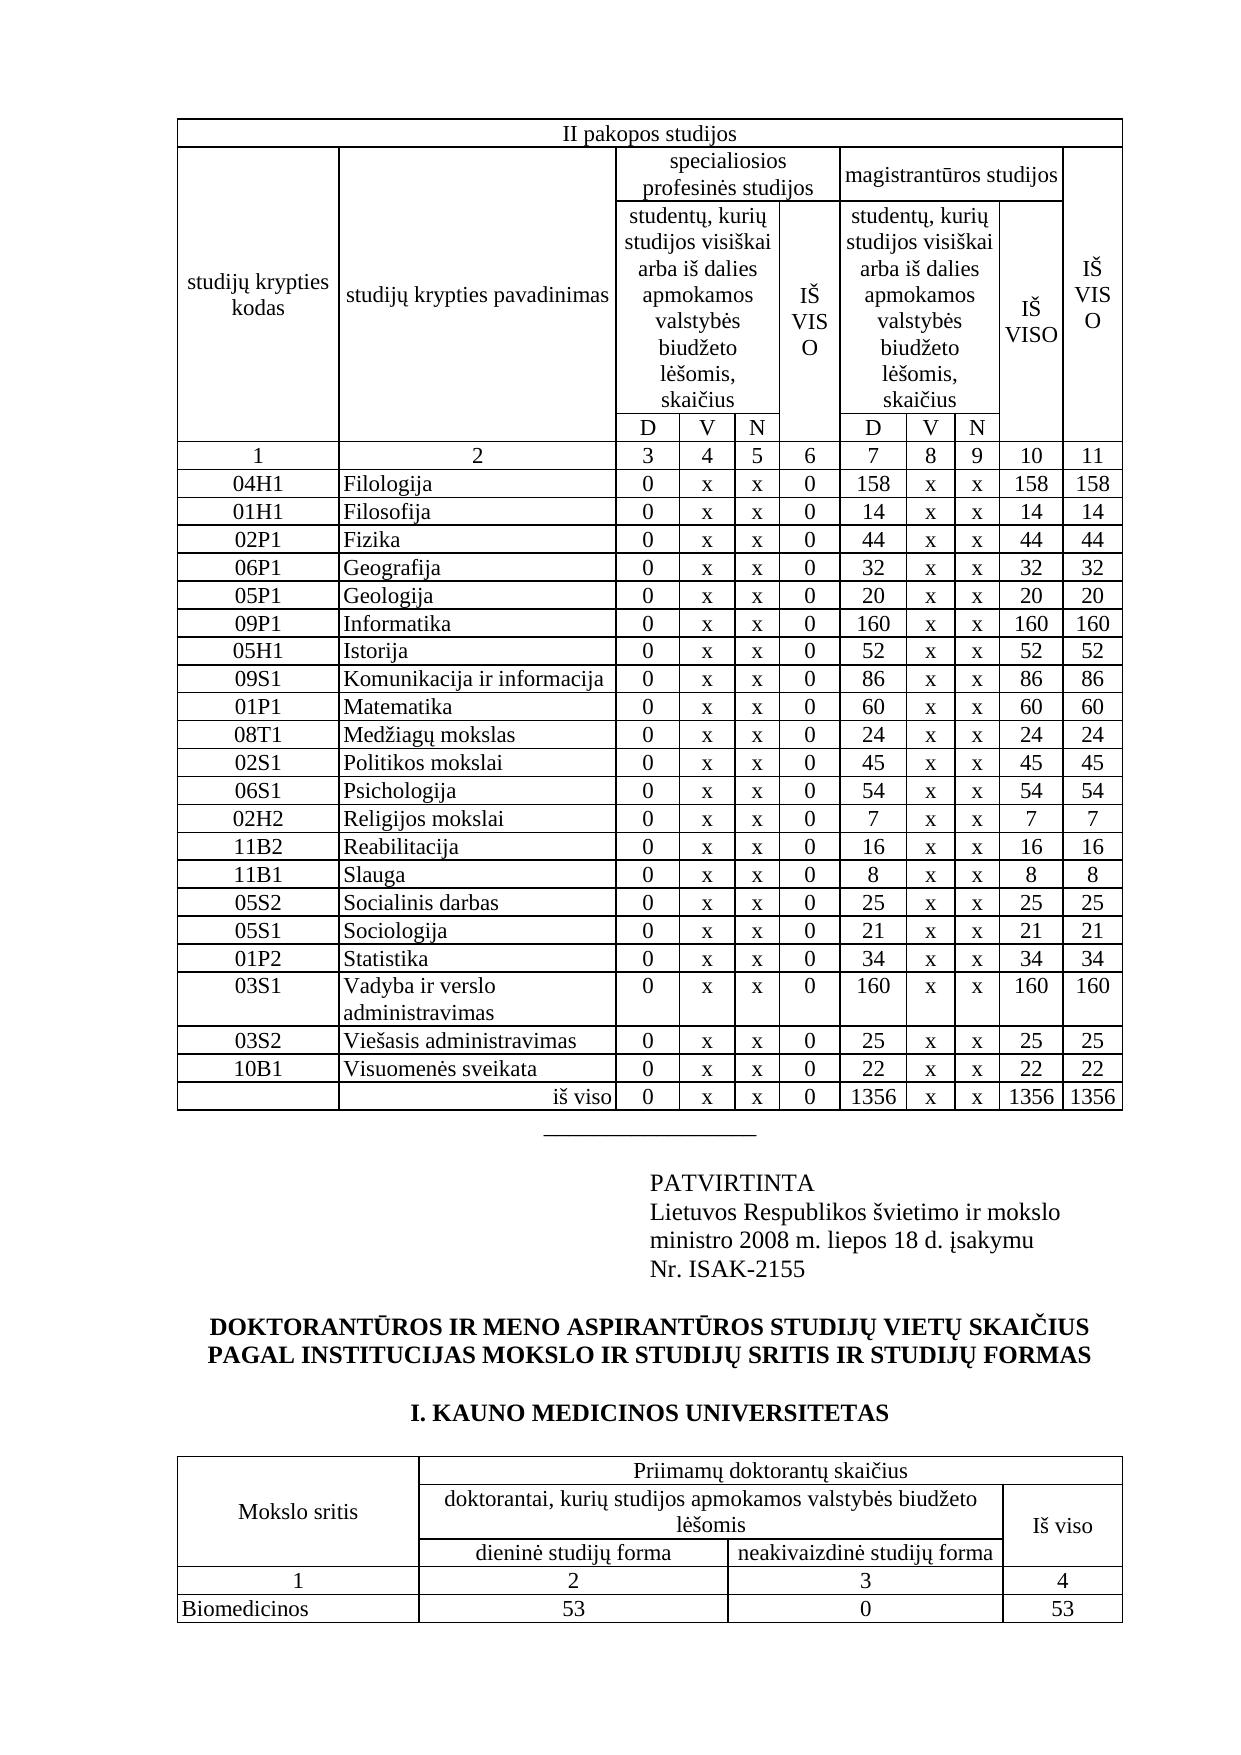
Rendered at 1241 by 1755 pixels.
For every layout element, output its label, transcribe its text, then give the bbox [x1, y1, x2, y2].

table_cell 01P2 [178, 945, 338, 971]
table_cell x [907, 554, 954, 580]
table_cell 0 [617, 749, 679, 776]
table_cell magistrantūros studijos [841, 148, 1062, 200]
table_cell 53 [420, 1595, 727, 1622]
table_cell studijų krypties pavadinimas [340, 148, 615, 441]
table_cell 0 [729, 1595, 1002, 1622]
table_cell x [736, 638, 779, 664]
table_cell 52 [841, 638, 906, 664]
table_cell x [680, 554, 734, 580]
table_cell 60 [841, 693, 906, 720]
table_cell x [680, 861, 734, 887]
table_cell 7 [841, 442, 906, 468]
table_cell 09S1 [178, 666, 338, 692]
table_cell Reabilitacija [340, 833, 615, 859]
table_cell 16 [1000, 833, 1062, 859]
table_cell x [907, 526, 954, 552]
table_cell studijų krypties kodas [178, 148, 338, 441]
table_cell 10 [1000, 442, 1062, 468]
table_cell 11 [1064, 442, 1122, 468]
table_cell 34 [1000, 945, 1062, 971]
table_cell 0 [780, 554, 839, 580]
table_cell 3 [729, 1567, 1002, 1594]
table_cell 54 [841, 777, 906, 803]
text Lietuvos Respublikos švietimo ir mokslo ministro 2008 m. liepos 18 d. įsakymu Nr. ISAK-2155 [649, 1197, 1122, 1283]
table_cell 0 [780, 945, 839, 971]
table_cell Informatika [340, 610, 615, 636]
table_cell 1 [178, 442, 338, 468]
table_cell 0 [780, 833, 839, 859]
table_cell x [956, 666, 999, 692]
table_cell 05S2 [178, 889, 338, 915]
table_cell 14 [1000, 498, 1062, 524]
table_cell 0 [780, 917, 839, 943]
table_cell Geologija [340, 582, 615, 608]
table_cell 52 [1000, 638, 1062, 664]
table_cell 160 [841, 610, 906, 636]
table_cell 7 [1000, 805, 1062, 831]
table_cell 0 [617, 777, 679, 803]
table_cell x [736, 805, 779, 831]
table_cell doktorantai, kurių studijos apmokamos valstybės biudžeto lėšomis [420, 1485, 1002, 1538]
table_cell 0 [617, 610, 679, 636]
table_cell Filosofija [340, 498, 615, 524]
table_cell x [907, 1055, 954, 1081]
table_cell x [907, 749, 954, 776]
table_cell x [907, 777, 954, 803]
table_cell 60 [1000, 693, 1062, 720]
table_cell 32 [841, 554, 906, 580]
table_cell x [956, 554, 999, 580]
table_cell x [956, 1027, 999, 1053]
table_cell 0 [780, 861, 839, 887]
table_cell x [907, 638, 954, 664]
table_cell x [907, 861, 954, 887]
table_cell studentų, kurių studijos visiškai arba iš dalies apmokamos valstybės biudžeto lėšomis, skaičius [841, 202, 999, 413]
table_cell 60 [1064, 693, 1122, 720]
table_cell 22 [841, 1055, 906, 1081]
table_cell Sociologija [340, 917, 615, 943]
table_cell x [956, 917, 999, 943]
table_cell x [907, 470, 954, 496]
table_cell Fizika [340, 526, 615, 552]
table_cell 34 [841, 945, 906, 971]
table_cell 54 [1000, 777, 1062, 803]
table_cell 45 [841, 749, 906, 776]
table_cell neakivaizdinė studijų forma [729, 1540, 1002, 1566]
table_cell 22 [1064, 1055, 1122, 1081]
table_cell x [680, 749, 734, 776]
table_cell 8 [1000, 861, 1062, 887]
table_cell 86 [1000, 666, 1062, 692]
table_cell x [956, 1055, 999, 1081]
table_cell 21 [1064, 917, 1122, 943]
table_cell 8 [907, 442, 954, 468]
table_cell 34 [1064, 945, 1122, 971]
table_cell Visuomenės sveikata [340, 1055, 615, 1081]
table_cell 1 [178, 1567, 418, 1594]
table_cell x [736, 582, 779, 608]
table_cell 06S1 [178, 777, 338, 803]
table_cell 1356 [1064, 1083, 1122, 1109]
table_cell 21 [1000, 917, 1062, 943]
table_cell Slauga [340, 861, 615, 887]
table_cell x [956, 805, 999, 831]
table_cell 0 [617, 498, 679, 524]
table_cell 158 [841, 470, 906, 496]
table_cell 0 [617, 554, 679, 580]
table_cell x [907, 693, 954, 720]
table_cell 0 [617, 945, 679, 971]
table_cell x [956, 749, 999, 776]
table_cell D [841, 414, 906, 441]
table_cell [178, 1083, 338, 1109]
table_cell 0 [617, 693, 679, 720]
table_cell N [736, 414, 779, 441]
table_cell x [956, 526, 999, 552]
table_cell Politikos mokslai [340, 749, 615, 776]
table_cell x [956, 721, 999, 748]
table_cell 0 [780, 889, 839, 915]
table_cell x [680, 805, 734, 831]
table_cell 0 [617, 582, 679, 608]
table_cell 11B1 [178, 861, 338, 887]
table_cell x [736, 554, 779, 580]
table_cell 5 [736, 442, 779, 468]
table_cell x [680, 470, 734, 496]
table_cell 0 [617, 666, 679, 692]
table_cell x [736, 1027, 779, 1053]
table_cell 25 [841, 1027, 906, 1053]
table_cell iš viso [340, 1083, 615, 1109]
table_cell x [956, 973, 999, 1025]
table_cell 24 [841, 721, 906, 748]
table_cell x [736, 861, 779, 887]
table_cell 54 [1064, 777, 1122, 803]
table_cell 44 [1000, 526, 1062, 552]
table_cell x [956, 610, 999, 636]
table_cell 7 [841, 805, 906, 831]
table_cell 11B2 [178, 833, 338, 859]
table_cell 0 [780, 582, 839, 608]
table_cell x [736, 693, 779, 720]
table_cell 06P1 [178, 554, 338, 580]
table_cell 158 [1064, 470, 1122, 496]
table_cell x [736, 526, 779, 552]
table_cell 8 [1064, 861, 1122, 887]
table_cell x [907, 889, 954, 915]
table_cell x [680, 498, 734, 524]
table_cell 0 [617, 917, 679, 943]
table_cell 16 [1064, 833, 1122, 859]
table_cell 32 [1000, 554, 1062, 580]
table_cell x [736, 610, 779, 636]
table_cell N [956, 414, 999, 441]
table_cell 4 [1004, 1567, 1122, 1594]
table_cell Statistika [340, 945, 615, 971]
table_cell 1356 [1000, 1083, 1062, 1109]
table_cell 160 [1064, 610, 1122, 636]
table_cell 20 [1000, 582, 1062, 608]
text DOKTORANTŪROS IR MENO ASPIRANTŪROS STUDIJŲ VIETŲ SKAIČIUS PAGAL INSTITUCIJAS MOKSLO IR STUDIJŲ SRITIS IR STUDIJŲ FORMAS [177, 1312, 1122, 1369]
table_cell Viešasis administravimas [340, 1027, 615, 1053]
table_cell x [956, 470, 999, 496]
table_cell 08T1 [178, 721, 338, 748]
table_cell x [956, 889, 999, 915]
table_cell x [907, 805, 954, 831]
table_cell x [907, 610, 954, 636]
table_cell x [680, 1055, 734, 1081]
table_cell 0 [617, 1027, 679, 1053]
table_cell 86 [841, 666, 906, 692]
table_cell x [680, 917, 734, 943]
table_cell x [907, 721, 954, 748]
table_cell x [680, 833, 734, 859]
table_cell dieninė studijų forma [420, 1540, 727, 1566]
table_cell x [956, 638, 999, 664]
table_cell x [736, 833, 779, 859]
table_cell Vadyba ir verslo administravimas [340, 973, 615, 1025]
table_cell x [736, 1055, 779, 1081]
table_cell 03S2 [178, 1027, 338, 1053]
table_cell x [736, 749, 779, 776]
table_cell Religijos mokslai [340, 805, 615, 831]
table_cell x [736, 721, 779, 748]
table_cell IŠ VISO [780, 202, 839, 441]
table_cell 0 [780, 610, 839, 636]
text PATVIRTINTA [649, 1168, 1122, 1197]
table_cell 2 [420, 1567, 727, 1594]
table_cell 2 [340, 442, 615, 468]
table_cell 02P1 [178, 526, 338, 552]
table_cell 0 [780, 805, 839, 831]
table_cell x [680, 638, 734, 664]
table_cell x [680, 582, 734, 608]
table_cell 14 [1064, 498, 1122, 524]
table_cell 22 [1000, 1055, 1062, 1081]
table_cell x [680, 973, 734, 1025]
table_cell x [907, 973, 954, 1025]
table_cell 160 [841, 973, 906, 1025]
table_cell 160 [1064, 973, 1122, 1025]
table_cell x [736, 973, 779, 1025]
table_cell 0 [780, 498, 839, 524]
table_cell 0 [617, 861, 679, 887]
table_cell 0 [617, 973, 679, 1025]
table_cell 6 [780, 442, 839, 468]
table_cell studentų, kurių studijos visiškai arba iš dalies apmokamos valstybės biudžeto lėšomis, skaičius [617, 202, 779, 413]
table_cell 0 [780, 470, 839, 496]
table_cell 0 [617, 638, 679, 664]
table_cell 0 [617, 805, 679, 831]
table_cell x [680, 1027, 734, 1053]
table_cell x [680, 666, 734, 692]
table_cell x [736, 777, 779, 803]
table_cell Iš viso [1004, 1485, 1122, 1566]
table_cell 16 [841, 833, 906, 859]
table_cell 53 [1004, 1595, 1122, 1622]
table_cell 52 [1064, 638, 1122, 664]
table_cell 0 [617, 526, 679, 552]
table_cell 45 [1000, 749, 1062, 776]
table_cell 24 [1000, 721, 1062, 748]
table_cell x [956, 777, 999, 803]
text _________________ [177, 1111, 1122, 1139]
table_cell 1356 [841, 1083, 906, 1109]
table_cell Matematika [340, 693, 615, 720]
table_cell 02H2 [178, 805, 338, 831]
table_header II pakopos studijos [178, 120, 1122, 146]
table_cell 86 [1064, 666, 1122, 692]
table_cell Filologija [340, 470, 615, 496]
table_cell x [907, 1083, 954, 1109]
table_cell 02S1 [178, 749, 338, 776]
table_cell x [680, 526, 734, 552]
table_cell 4 [680, 442, 734, 468]
table_cell x [680, 721, 734, 748]
table_header Mokslo sritis [178, 1457, 418, 1566]
table_cell x [680, 610, 734, 636]
table_cell 0 [617, 889, 679, 915]
table_cell x [736, 498, 779, 524]
table_cell Istorija [340, 638, 615, 664]
table_cell x [736, 945, 779, 971]
table_cell 01P1 [178, 693, 338, 720]
table_cell 0 [617, 721, 679, 748]
table_cell 0 [780, 1055, 839, 1081]
table_cell 3 [617, 442, 679, 468]
table_cell x [907, 666, 954, 692]
table_cell x [736, 470, 779, 496]
table_cell 05H1 [178, 638, 338, 664]
table_cell 158 [1000, 470, 1062, 496]
table_cell x [907, 833, 954, 859]
table_cell Geografija [340, 554, 615, 580]
table_cell x [956, 861, 999, 887]
table_cell 25 [1000, 889, 1062, 915]
table_cell x [956, 498, 999, 524]
table_cell 20 [1064, 582, 1122, 608]
table_cell Komunikacija ir informacija [340, 666, 615, 692]
table_cell Socialinis darbas [340, 889, 615, 915]
table_cell x [736, 917, 779, 943]
table_cell x [907, 582, 954, 608]
table_cell 160 [1000, 973, 1062, 1025]
table_cell x [907, 917, 954, 943]
table_cell 0 [617, 1055, 679, 1081]
table_cell 0 [780, 973, 839, 1025]
table_cell 24 [1064, 721, 1122, 748]
table_cell 44 [841, 526, 906, 552]
table_cell x [907, 945, 954, 971]
table_cell 0 [617, 1083, 679, 1109]
table_cell x [736, 889, 779, 915]
text I. KAUNO MEDICINOS UNIVERSITETAS [177, 1398, 1122, 1427]
table_cell x [907, 1027, 954, 1053]
table_cell specialiosios profesinės studijos [617, 148, 839, 200]
table_cell Biomedicinos [178, 1595, 418, 1622]
table_cell 0 [780, 693, 839, 720]
table_cell 44 [1064, 526, 1122, 552]
table_cell 25 [1064, 889, 1122, 915]
table_cell V [680, 414, 734, 441]
table_cell 05P1 [178, 582, 338, 608]
table_cell 0 [780, 1027, 839, 1053]
table_cell x [680, 1083, 734, 1109]
table_cell x [736, 666, 779, 692]
table_cell 25 [841, 889, 906, 915]
table_cell 25 [1000, 1027, 1062, 1053]
table_cell 0 [617, 833, 679, 859]
table_cell V [907, 414, 954, 441]
table_cell 04H1 [178, 470, 338, 496]
table_cell 21 [841, 917, 906, 943]
table_cell x [680, 693, 734, 720]
table_cell x [736, 1083, 779, 1109]
table_cell D [617, 414, 679, 441]
table_cell 0 [780, 638, 839, 664]
table_cell 7 [1064, 805, 1122, 831]
table_cell x [956, 945, 999, 971]
table_cell 45 [1064, 749, 1122, 776]
table_cell 20 [841, 582, 906, 608]
table_cell Psichologija [340, 777, 615, 803]
table_cell 03S1 [178, 973, 338, 1025]
table_cell 0 [780, 1083, 839, 1109]
table_cell 10B1 [178, 1055, 338, 1081]
table_cell 09P1 [178, 610, 338, 636]
table_header Priimamų doktorantų skaičius [420, 1457, 1122, 1483]
table_cell 25 [1064, 1027, 1122, 1053]
table_cell 0 [780, 666, 839, 692]
table_cell x [956, 833, 999, 859]
table_cell 0 [780, 749, 839, 776]
table_cell x [907, 498, 954, 524]
table_cell 0 [780, 526, 839, 552]
table_cell 32 [1064, 554, 1122, 580]
table_cell 01H1 [178, 498, 338, 524]
table_cell IŠ VISO [1000, 202, 1062, 441]
table_cell 0 [780, 721, 839, 748]
table_cell x [680, 889, 734, 915]
table_cell 0 [780, 777, 839, 803]
table_cell 14 [841, 498, 906, 524]
table_cell 9 [956, 442, 999, 468]
table_cell Medžiagų mokslas [340, 721, 615, 748]
table_cell 0 [617, 470, 679, 496]
table_cell 05S1 [178, 917, 338, 943]
table_cell x [680, 777, 734, 803]
table_cell x [956, 582, 999, 608]
table_cell IŠ VISO [1064, 148, 1122, 441]
table_cell 160 [1000, 610, 1062, 636]
table_cell x [680, 945, 734, 971]
table_cell x [956, 693, 999, 720]
table_cell 8 [841, 861, 906, 887]
table_cell x [956, 1083, 999, 1109]
